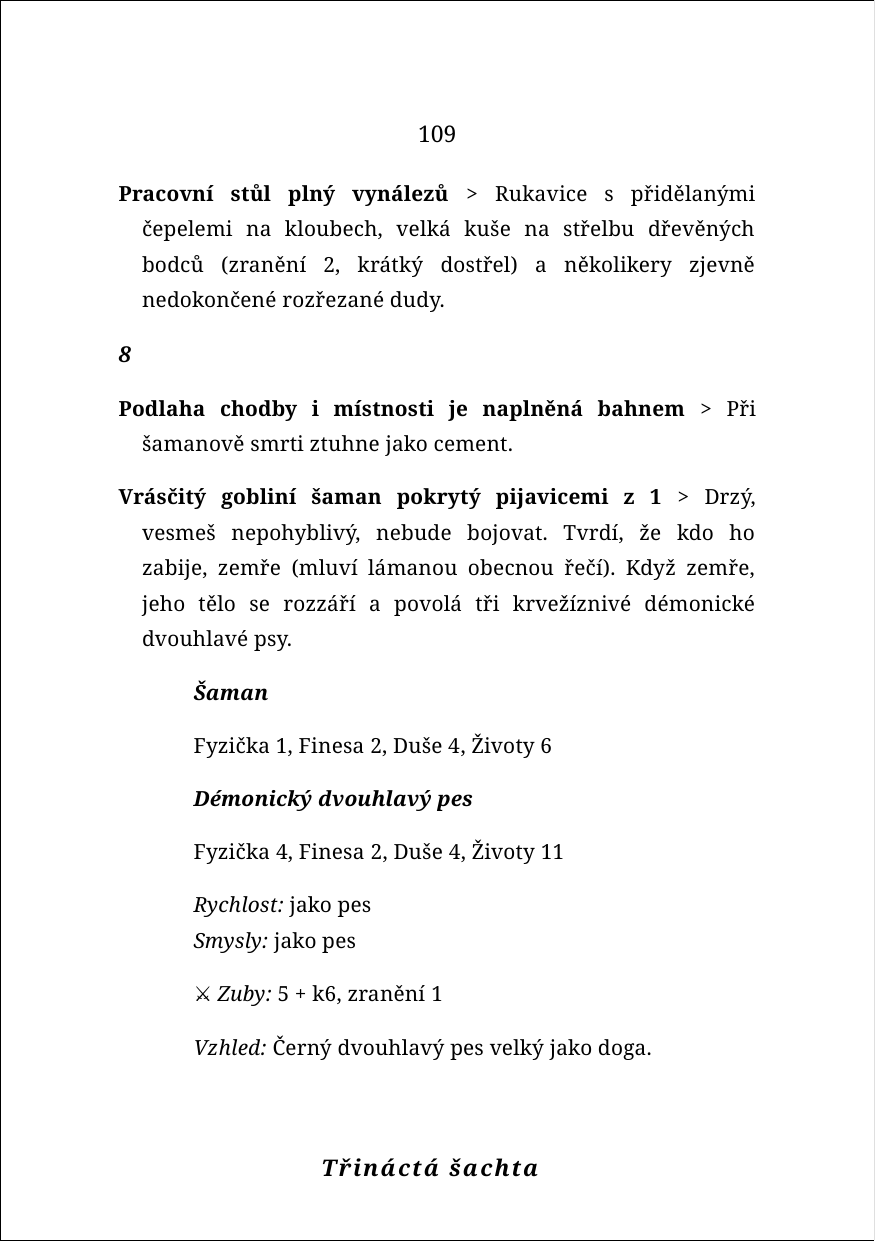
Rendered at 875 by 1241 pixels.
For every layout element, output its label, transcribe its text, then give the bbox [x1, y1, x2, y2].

list Šaman [156, 678, 756, 706]
list Vzhled: Černý dvouhlavý pes velký jako doga. [156, 1033, 756, 1061]
list Rychlost: jako pes [156, 891, 756, 919]
list ⚔ Zuby: 5 + k6, zranění 1 [156, 979, 756, 1008]
list Fyzička 4, Finesa 2, Duše 4, Životy 11 [156, 837, 756, 866]
text Podlaha chodby i místnosti je naplněná bahnem > Při šamanově smrti ztuhne jako cement. [118, 394, 756, 458]
text Pracovní stůl plný vynálezů > Rukavice s přidělanými čepelemi na kloubech, velká kuše na střelbu dřevěných bodců (zranění 2, krátký dostřel) a několikery zjevně nedokončené rozřezané dudy. [118, 179, 756, 314]
text Vrásčitý gobliní šaman pokrytý pijavicemi z 1 > Drzý, vesmeš nepohyblivý, nebude bojovat. Tvrdí, že kdo ho zabije, zemře (mluví lámanou obecnou řečí). Když zemře, jeho tělo se rozzáří a povolá tři krvežíznivé démonické dvouhlavé psy. [118, 482, 756, 653]
list Smysly: jako pes [156, 926, 756, 954]
list Démonický dvouhlavý pes [156, 784, 756, 813]
text 8 [118, 339, 756, 368]
list Fyzička 1, Finesa 2, Duše 4, Životy 6 [156, 731, 756, 759]
